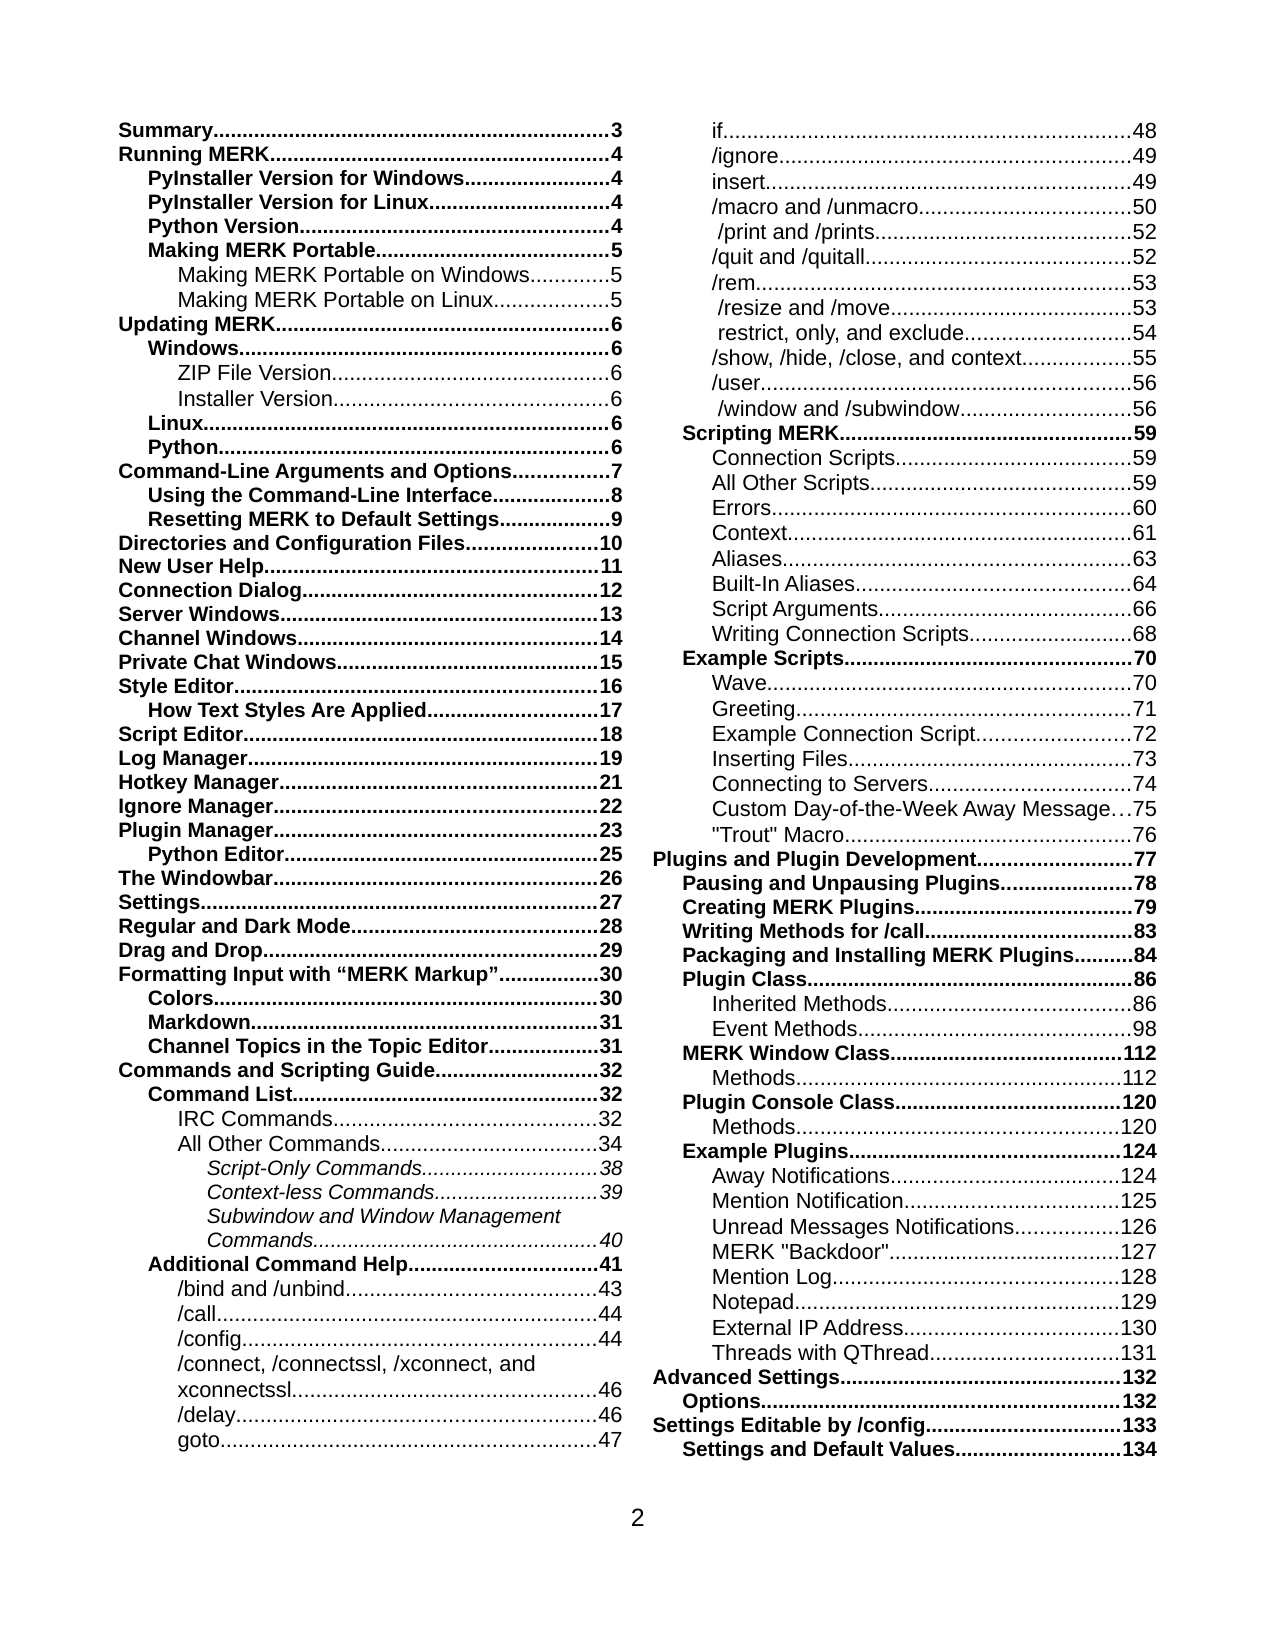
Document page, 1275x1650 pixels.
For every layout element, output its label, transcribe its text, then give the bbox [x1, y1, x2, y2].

text Script-Only Commands 38 [207, 1156, 622, 1180]
text Style Editor 16 [118, 674, 622, 698]
text /bind and /unbind 43 [177, 1276, 622, 1301]
text Ignore Manager 22 [118, 794, 622, 818]
text Greeting 71 [712, 695, 1157, 721]
text IRC Commands 32 [177, 1105, 622, 1131]
text Inserting Files 73 [712, 746, 1157, 771]
text Wave 70 [712, 670, 1157, 695]
text Resetting MERK to Default Settings 9 [148, 506, 622, 530]
text Settings and Default Values 134 [682, 1437, 1157, 1461]
text Plugin Class 86 [682, 966, 1157, 990]
text PyInstaller Version for Linux 4 [148, 190, 622, 214]
text /delay 46 [177, 1402, 622, 1427]
text Colors 30 [148, 986, 622, 1009]
text Event Methods 98 [712, 1016, 1157, 1041]
text Settings 27 [118, 890, 622, 914]
text Plugin Manager 23 [118, 818, 622, 842]
text Unread Messages Notifications 126 [712, 1213, 1157, 1239]
text Markdown 31 [148, 1009, 622, 1033]
text Script Editor 18 [118, 722, 622, 746]
text if 48 [712, 118, 1157, 143]
text Making MERK Portable on Windows 5 [177, 262, 622, 287]
text Writing Connection Scripts 68 [712, 621, 1157, 646]
text All Other Commands 34 [177, 1131, 622, 1156]
text MERK "Backdoor" 127 [712, 1239, 1157, 1264]
text Server Windows 13 [118, 602, 622, 626]
text Drag and Drop 29 [118, 938, 622, 962]
text Subwindow and Window Management Commands 40 [207, 1204, 622, 1252]
text Scripting MERK 59 [682, 421, 1157, 444]
text All Other Scripts 59 [712, 470, 1157, 495]
text MERK Window Class 112 [682, 1041, 1157, 1065]
text Errors 60 [712, 495, 1157, 520]
text "Trout" Macro 76 [712, 821, 1157, 847]
text How Text Styles Are Applied 17 [148, 698, 622, 722]
text /ignore 49 [712, 143, 1157, 168]
text Example Plugins 124 [682, 1139, 1157, 1163]
text Methods 120 [712, 1114, 1157, 1139]
text Plugin Console Class 120 [682, 1090, 1157, 1114]
text Script Arguments 66 [712, 596, 1157, 621]
text /macro and /unmacro 50 [712, 194, 1157, 219]
text Connection Dialog 12 [118, 578, 622, 602]
text Channel Windows 14 [118, 626, 622, 650]
text /user 56 [712, 370, 1157, 395]
text ZIP File Version 6 [177, 360, 622, 385]
text Installer Version 6 [177, 385, 622, 411]
text Example Scripts 70 [682, 646, 1157, 670]
text Running MERK 4 [118, 142, 622, 166]
text Creating MERK Plugins 79 [682, 894, 1157, 918]
text Packaging and Installing MERK Plugins 84 [682, 942, 1157, 966]
text Notepad 129 [712, 1289, 1157, 1314]
text Formatting Input with “MERK Markup” 30 [118, 962, 622, 986]
text Summary 3 [118, 118, 622, 142]
text Plugins and Plugin Development 77 [652, 847, 1157, 871]
text /config 44 [177, 1326, 622, 1351]
text Methods 112 [712, 1065, 1157, 1090]
text Advanced Settings 132 [652, 1365, 1157, 1389]
text Threads with QThread 131 [712, 1339, 1157, 1365]
text Custom Day-of-the-Week Away Message 75 [712, 796, 1157, 821]
text goto 47 [177, 1427, 622, 1452]
text Commands and Scripting Guide 32 [118, 1057, 622, 1081]
text /call 44 [177, 1301, 622, 1326]
text Inherited Methods 86 [712, 990, 1157, 1016]
text Python Editor 25 [148, 842, 622, 866]
text Writing Methods for /call 83 [682, 918, 1157, 942]
text Example Connection Script 72 [712, 721, 1157, 746]
text /print and /prints 52 [712, 219, 1157, 244]
text Python 6 [148, 434, 622, 458]
text Regular and Dark Mode 28 [118, 914, 622, 938]
text The Windowbar 26 [118, 866, 622, 890]
text Making MERK Portable 5 [148, 238, 622, 262]
text /quit and /quitall 52 [712, 244, 1157, 269]
text Python Version 4 [148, 214, 622, 238]
text New User Help 11 [118, 554, 622, 578]
text Mention Notification 125 [712, 1188, 1157, 1213]
text restrict, only, and exclude 54 [712, 320, 1157, 345]
text PyInstaller Version for Windows 4 [148, 166, 622, 190]
text /resize and /move 53 [712, 294, 1157, 320]
text /show, /hide, /close, and context 55 [712, 345, 1157, 370]
text Aliases 63 [712, 545, 1157, 571]
text Linux 6 [148, 411, 622, 434]
text Command List 32 [148, 1081, 622, 1105]
text Using the Command-Line Interface 8 [148, 482, 622, 506]
text Command-Line Arguments and Options 7 [118, 458, 622, 482]
text Pausing and Unpausing Plugins 78 [682, 871, 1157, 894]
text /connect, /connectssl, /xconnect, and xconnectssl 46 [177, 1351, 622, 1402]
text Private Chat Windows 15 [118, 650, 622, 674]
text Directories and Configuration Files 10 [118, 530, 622, 554]
text Settings Editable by /config 133 [652, 1413, 1157, 1437]
text Log Manager 19 [118, 746, 622, 770]
text /window and /subwindow 56 [712, 395, 1157, 421]
text Mention Log 128 [712, 1264, 1157, 1289]
text External IP Address 130 [712, 1314, 1157, 1339]
text Away Notifications 124 [712, 1163, 1157, 1188]
text Built-In Aliases 64 [712, 571, 1157, 596]
text /rem 53 [712, 269, 1157, 294]
text Updating MERK 6 [118, 312, 622, 336]
text Making MERK Portable on Linux 5 [177, 287, 622, 312]
text Channel Topics in the Topic Editor 31 [148, 1033, 622, 1057]
text insert 49 [712, 168, 1157, 194]
text Hotkey Manager 21 [118, 770, 622, 794]
text Windows 6 [148, 336, 622, 360]
text Options 132 [682, 1389, 1157, 1413]
text Additional Command Help 41 [148, 1252, 622, 1276]
text Context-less Commands 39 [207, 1180, 622, 1204]
text Connection Scripts 59 [712, 444, 1157, 470]
text Connecting to Servers 74 [712, 771, 1157, 796]
text Context 61 [712, 520, 1157, 545]
